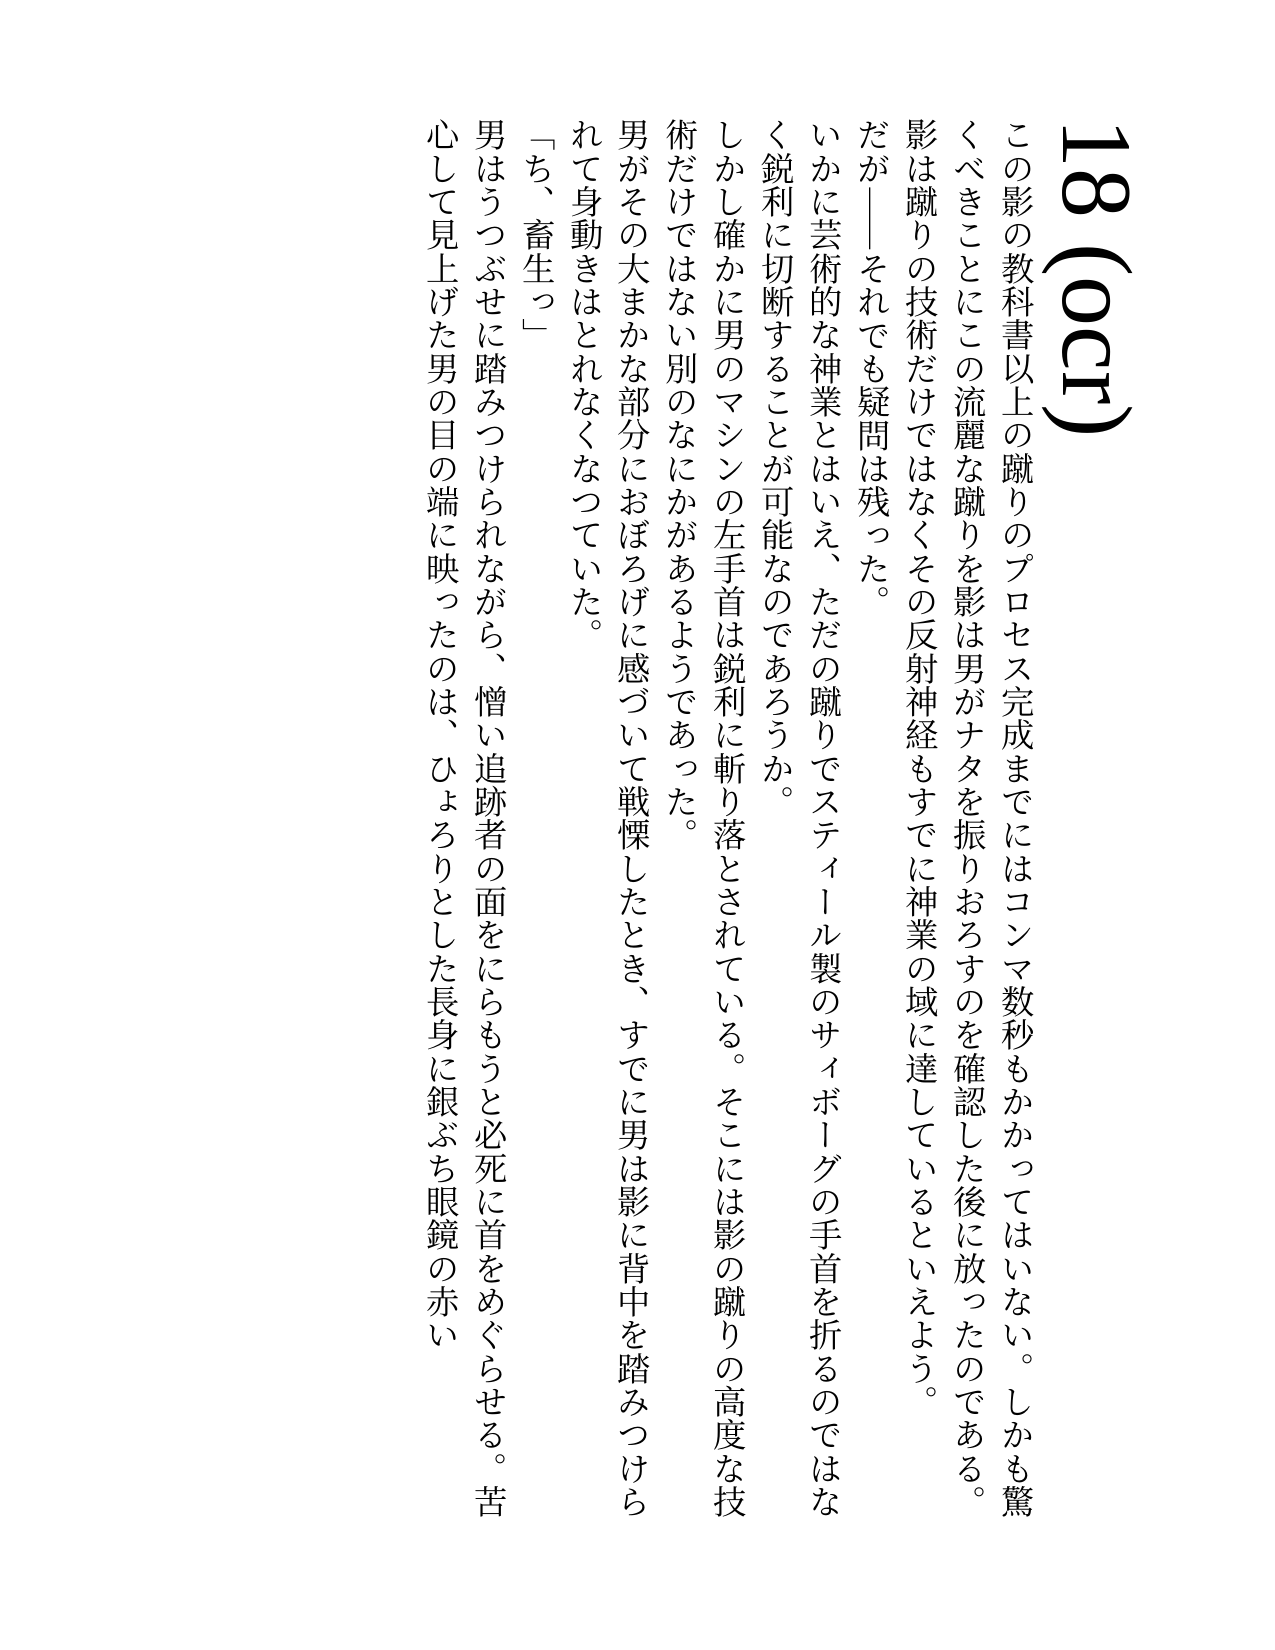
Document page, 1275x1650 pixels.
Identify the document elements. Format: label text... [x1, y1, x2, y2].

text 男がその大まかな部分におぼろげに感づいて戦慄したとき、すでに男は影に背中を踏みつけられて身動きはとれなくなつていた。 [563, 118, 658, 1532]
text しかし確かに男のマシンの左手首は鋭利に斬り落とされている。そこには影の蹴りの高度な技術だけではない別のなにかがあるようであった。 [658, 118, 754, 1532]
text この影の教科書以上の蹴りのプロセス完成までにはコンマ数秒もかかってはいない。しかも驚くべきことにこの流麗な蹴りを影は男がナタを振りおろすのを確認した後に放ったのである。影は蹴りの技術だけではなくその反射神経もすでに神業の域に達しているといえよう。 [898, 118, 1042, 1532]
text いかに芸術的な神業とはいえ、ただの蹴りでスティール製のサィボーグの手首を折るのではなく鋭利に切断することが可能なのであろうか。 [754, 118, 850, 1532]
text 「ち、畜生っ」 [515, 118, 563, 1532]
text だが——それでも疑問は残った。 [850, 118, 898, 1532]
text 男はうつぶせに踏みつけられながら、憎い追跡者の面をにらもうと必死に首をめぐらせる。苦心して見上げた男の目の端に映ったのは、ひょろりとした長身に銀ぶち眼鏡の赤い [419, 118, 515, 1532]
text 18 (ocr) [1042, 118, 1157, 1532]
